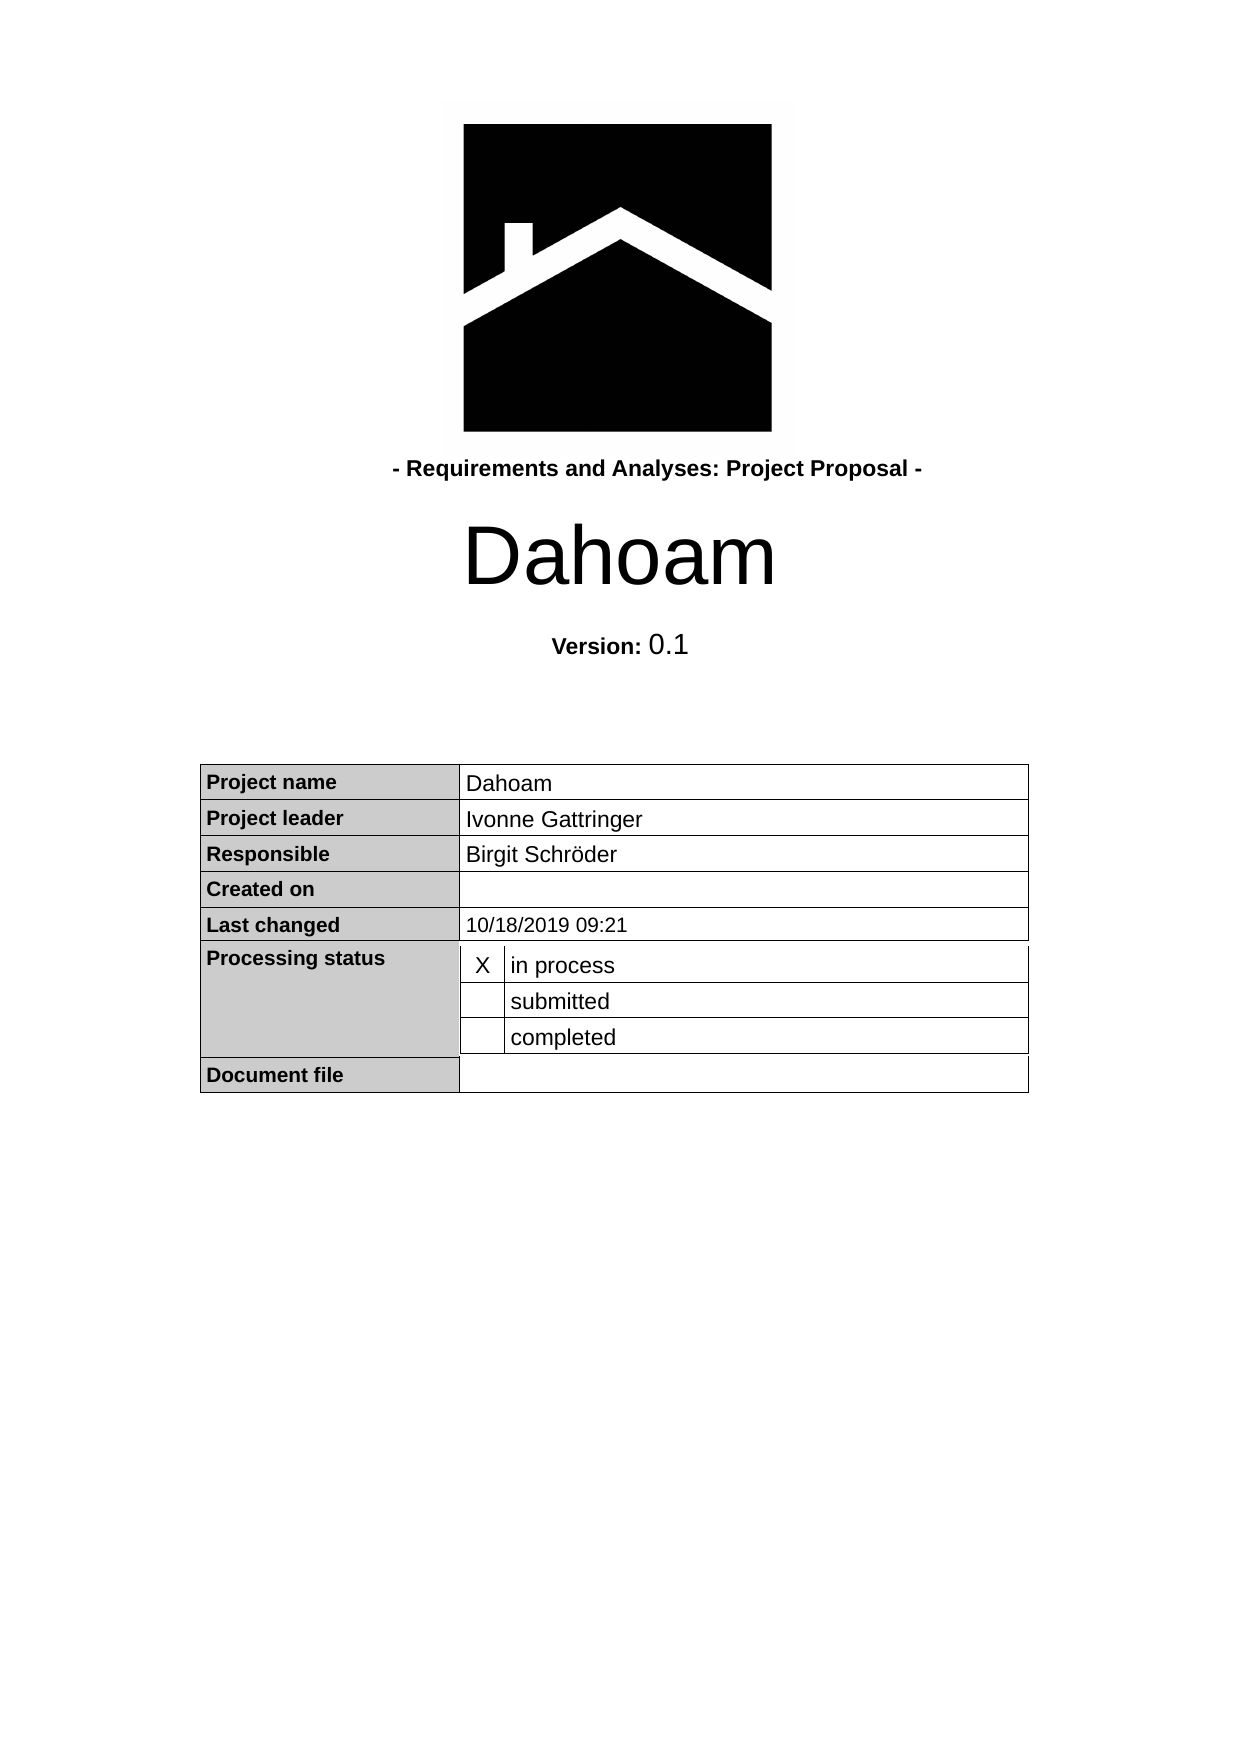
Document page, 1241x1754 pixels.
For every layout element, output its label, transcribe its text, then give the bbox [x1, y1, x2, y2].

text - Requirements and Analyses: Project Proposal - [118, 312, 1122, 481]
table_cell Document file [201, 1058, 459, 1092]
text Version: 0.1 [118, 627, 1122, 661]
table_cell Birgit Schröder [460, 836, 1028, 871]
table_cell completed [505, 1018, 1028, 1053]
text Dahoam [118, 506, 1122, 602]
table_cell Ivonne Gattringer [460, 800, 1028, 835]
table_cell Processing status [201, 941, 459, 1056]
table_cell submitted [505, 983, 1028, 1017]
table_cell [461, 983, 504, 1017]
table_header Project name [201, 765, 459, 799]
table_cell Last changed [201, 908, 459, 940]
table_cell Created on [201, 872, 459, 906]
table_cell 10/18/2019 10:39 [460, 908, 1028, 940]
table_cell Project leader [201, 800, 459, 835]
table_header X [461, 946, 504, 981]
table_cell Responsible [201, 836, 459, 871]
table_cell [461, 1018, 504, 1053]
table_cell [460, 941, 1028, 946]
table_cell [460, 1056, 1028, 1092]
table_header Dahoam [460, 765, 1028, 799]
table_header in process [505, 946, 1028, 981]
table_cell [460, 872, 1028, 906]
